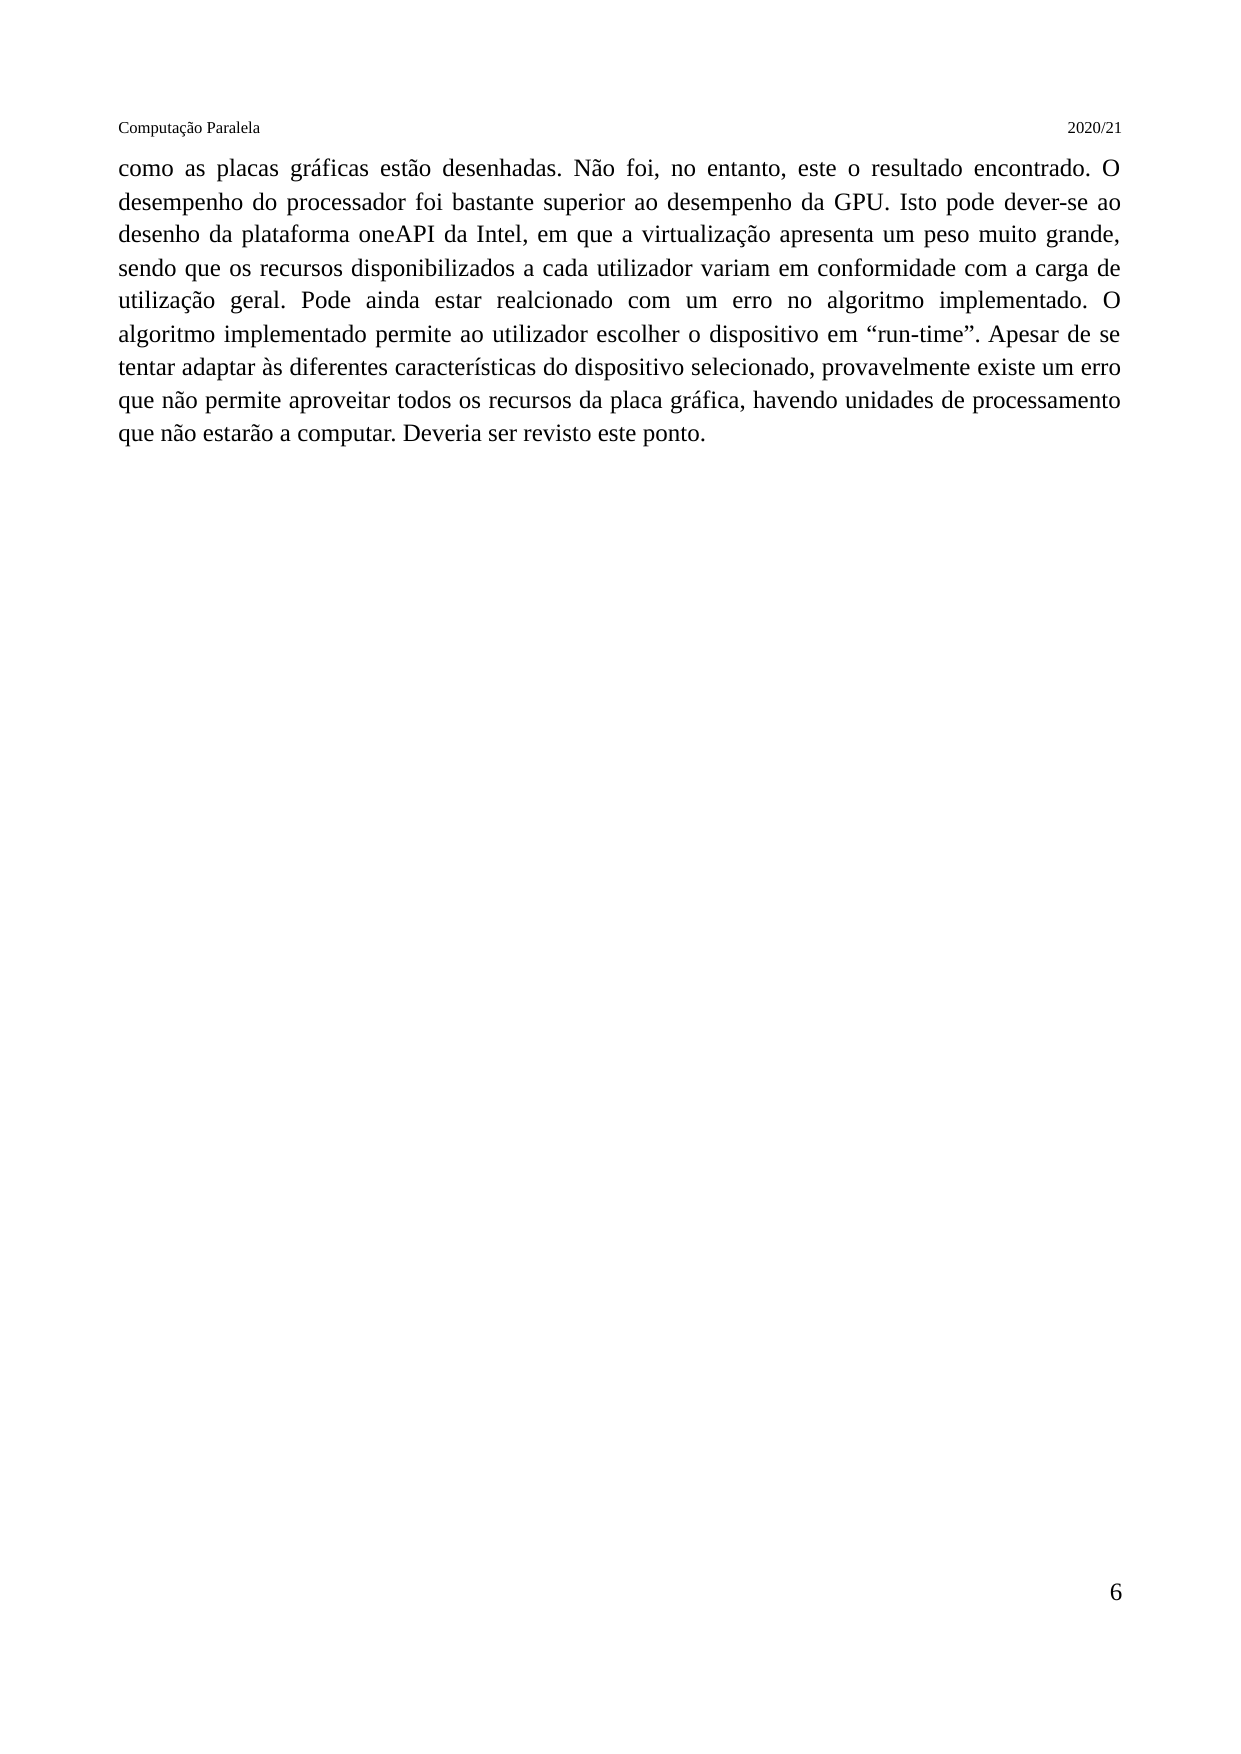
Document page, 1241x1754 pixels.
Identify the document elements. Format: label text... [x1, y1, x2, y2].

text como as placas gráficas estão desenhadas. Não foi, no entanto, este o resultado encontrado. O desempenho do processador foi bastante superior ao desempenho da GPU. Isto pode dever-se ao desenho da plataforma oneAPI da Intel, em que a virtualização apresenta um peso muito grande, sendo que os recursos disponibilizados a cada utilizador variam em conformidade com a carga de utilização geral. Pode ainda estar realcionado com um erro no algoritmo implementado. O algoritmo implementado permite ao utilizador escolher o dispositivo em “run-time”. Apesar de se tentar adaptar às diferentes características do dispositivo selecionado, provavelmente existe um erro que não permite aproveitar todos os recursos da placa gráfica, havendo unidades de processamento que não estarão a computar. Deveria ser revisto este ponto. [118, 153, 1122, 446]
